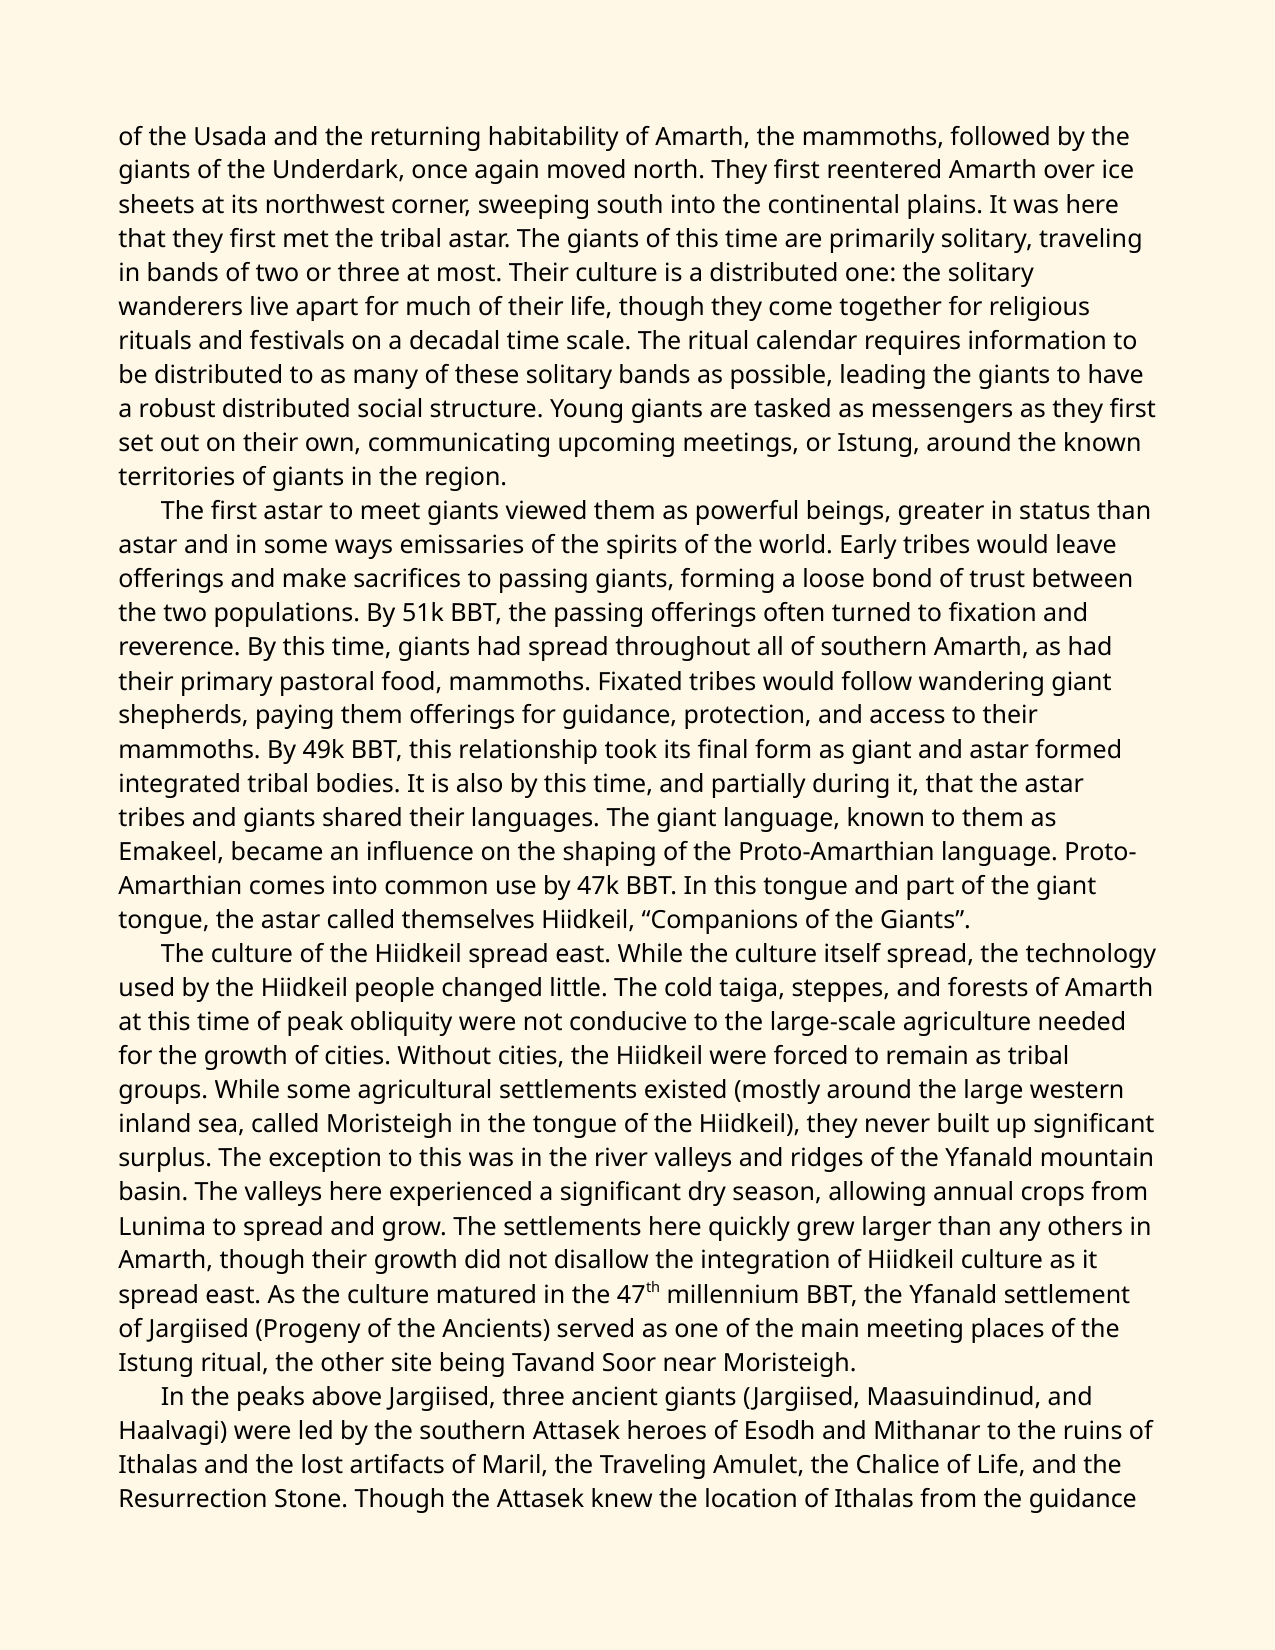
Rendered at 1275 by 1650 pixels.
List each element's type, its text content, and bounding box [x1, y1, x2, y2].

text The first astar to meet giants viewed them as powerful beings, greater in status than astar and in some ways emissaries of the spirits of the world. Early tribes would leave offerings and make sacrifices to passing giants, forming a loose bond of trust between the two populations. By 51k BBT, the passing offerings often turned to fixation and reverence. By this time, giants had spread throughout all of southern Amarth, as had their primary pastoral food, mammoths. Fixated tribes would follow wandering giant shepherds, paying them offerings for guidance, protection, and access to their mammoths. By 49k BBT, this relationship took its final form as giant and astar formed integrated tribal bodies. It is also by this time, and partially during it, that the astar tribes and giants shared their languages. The giant language, known to them as Emakeel, became an influence on the shaping of the Proto-Amarthian language. Proto-Amarthian comes into common use by 47k BBT. In this tongue and part of the giant tongue, the astar called themselves Hiidkeil, “Companions of the Giants”. [118, 493, 1157, 936]
text The culture of the Hiidkeil spread east. While the culture itself spread, the technology used by the Hiidkeil people changed little. The cold taiga, steppes, and forests of Amarth at this time of peak obliquity were not conducive to the large-scale agriculture needed for the growth of cities. Without cities, the Hiidkeil were forced to remain as tribal groups. While some agricultural settlements existed (mostly around the large western inland sea, called Moristeigh in the tongue of the Hiidkeil), they never built up significant surplus. The exception to this was in the river valleys and ridges of the Yfanald mountain basin. The valleys here experienced a significant dry season, allowing annual crops from Lunima to spread and grow. The settlements here quickly grew larger than any others in Amarth, though their growth did not disallow the integration of Hiidkeil culture as it spread east. As the culture matured in the 47th millennium BBT, the Yfanald settlement of Jargiised (Progeny of the Ancients) served as one of the main meeting places of the Istung ritual, the other site being Tavand Soor near Moristeigh. [118, 936, 1157, 1378]
text In the peaks above Jargiised, three ancient giants (Jargiised, Maasuindinud, and Haalvagi) were led by the southern Attasek heroes of Esodh and Mithanar to the ruins of Ithalas and the lost artifacts of Maril, the Traveling Amulet, the Chalice of Life, and the Resurrection Stone. Though the Attasek knew the location of Ithalas from the guidance [118, 1378, 1157, 1515]
text of the Usada and the returning habitability of Amarth, the mammoths, followed by the giants of the Underdark, once again moved north. They first reentered Amarth over ice sheets at its northwest corner, sweeping south into the continental plains. It was here that they first met the tribal astar. The giants of this time are primarily solitary, traveling in bands of two or three at most. Their culture is a distributed one: the solitary wanderers live apart for much of their life, though they come together for religious rituals and festivals on a decadal time scale. The ritual calendar requires information to be distributed to as many of these solitary bands as possible, leading the giants to have a robust distributed social structure. Young giants are tasked as messengers as they first set out on their own, communicating upcoming meetings, or Istung, around the known territories of giants in the region. [118, 118, 1157, 493]
